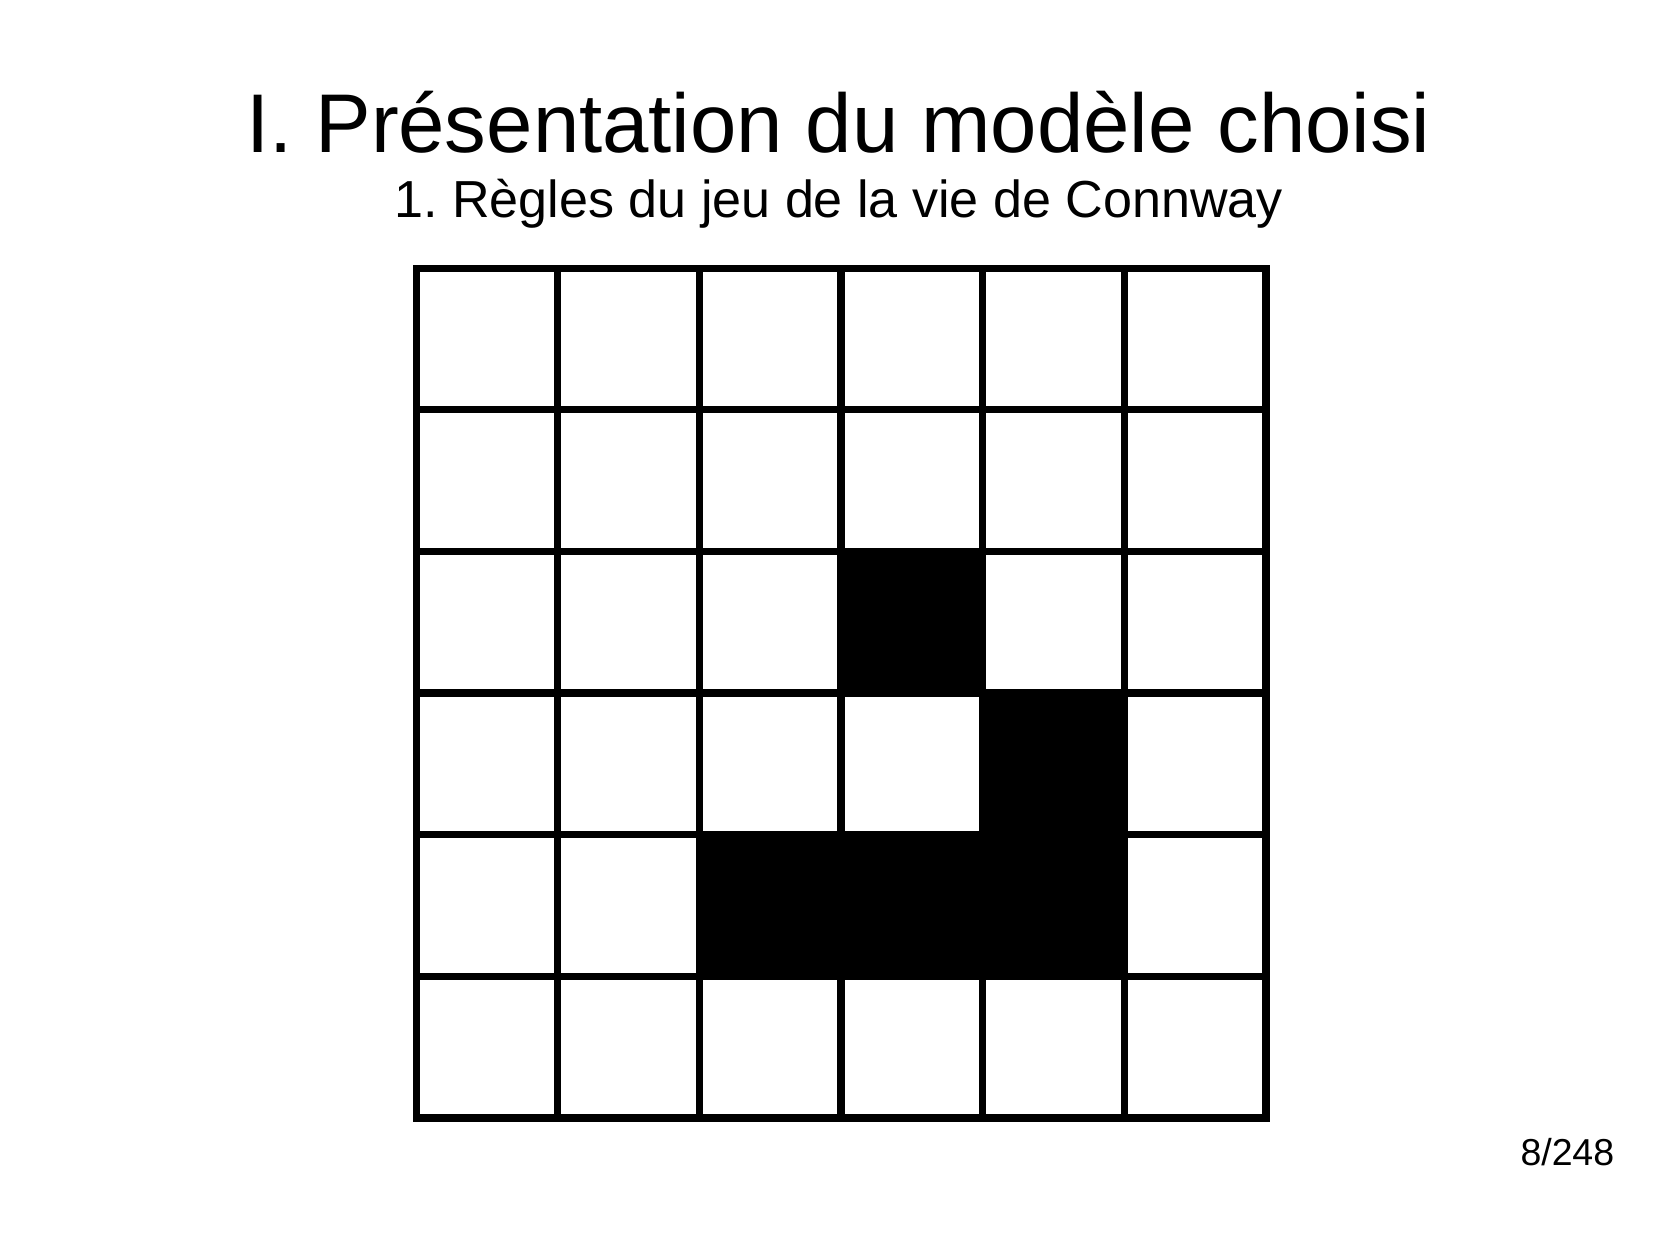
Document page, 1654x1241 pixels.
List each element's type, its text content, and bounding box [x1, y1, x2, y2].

title I. Présentation du modèle choisi 1. Règles du jeu de la vie de Connway [82, 49, 1595, 257]
picture [413, 265, 1270, 1123]
text_box <number>/248 [1505, 1124, 1654, 1182]
